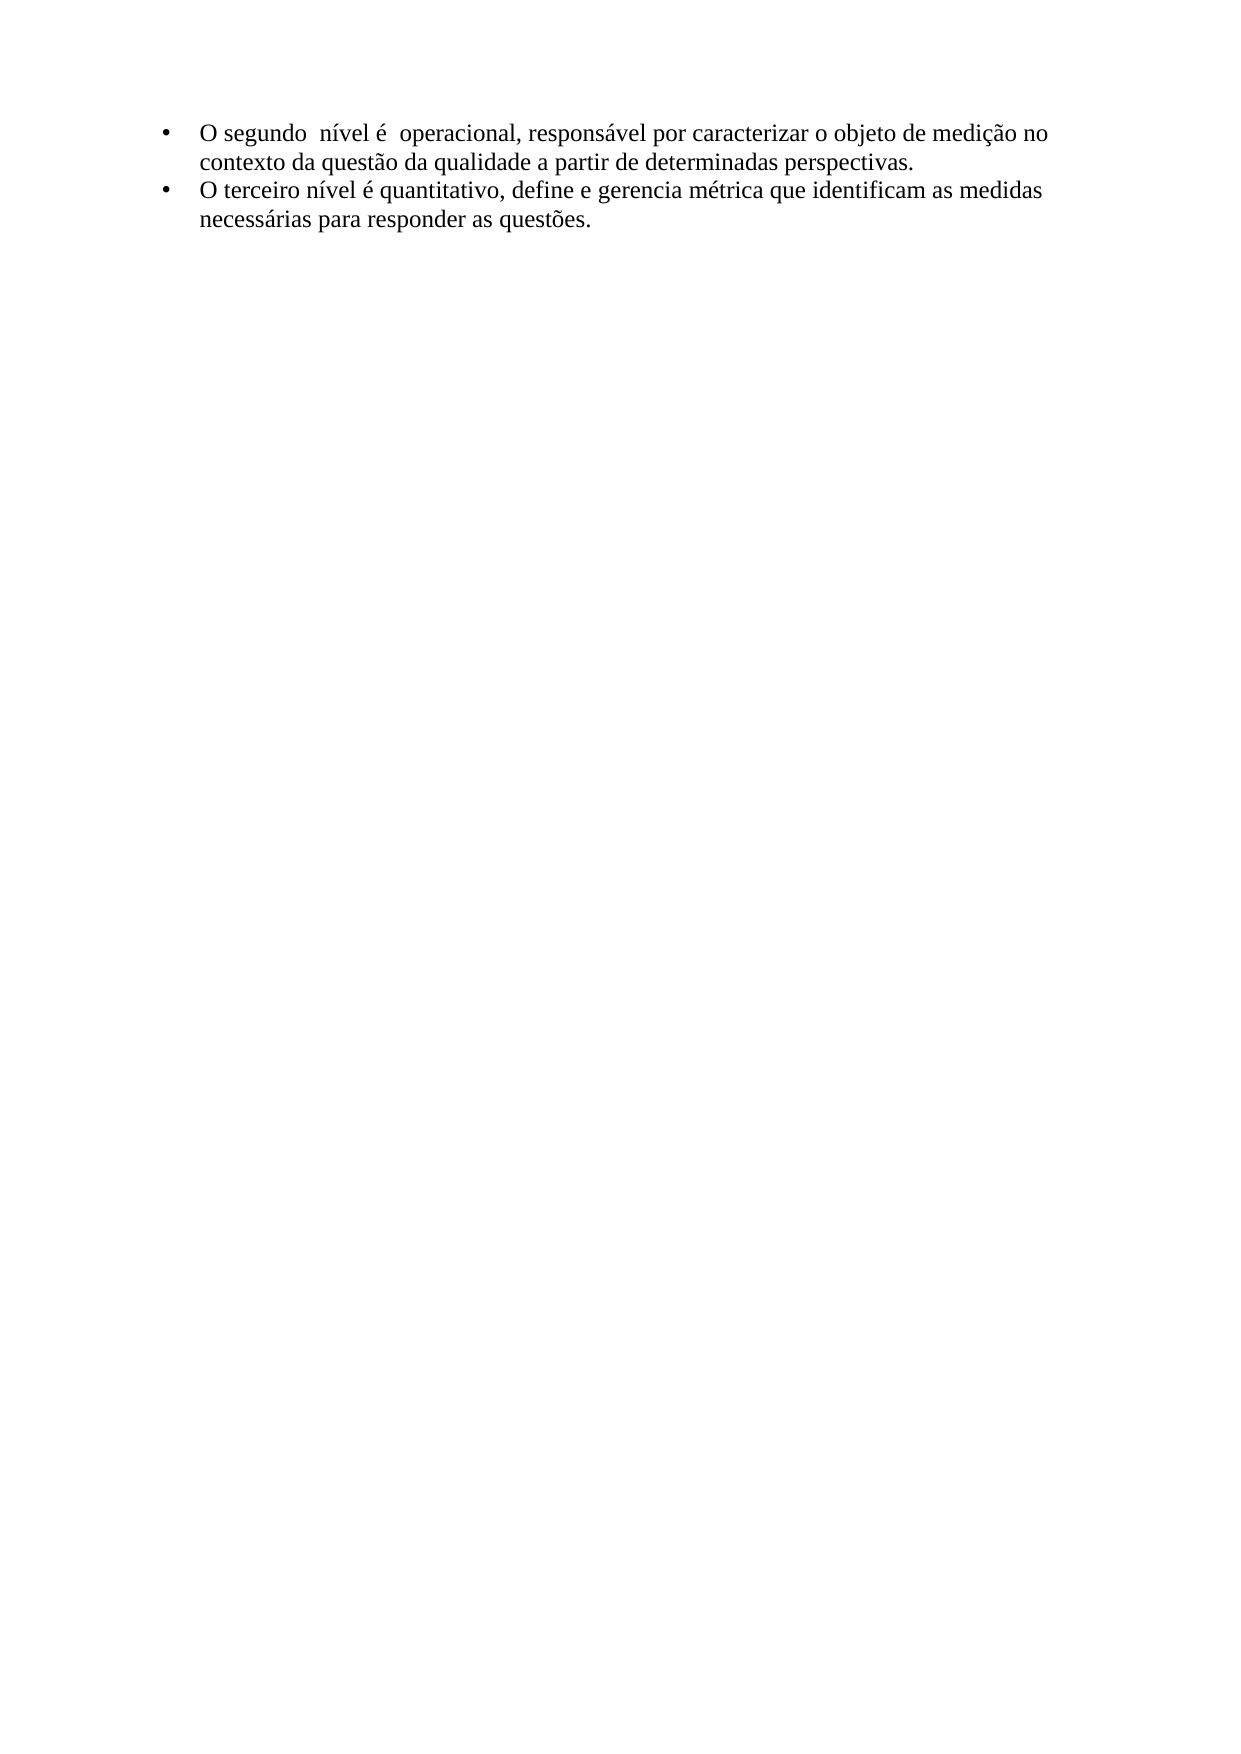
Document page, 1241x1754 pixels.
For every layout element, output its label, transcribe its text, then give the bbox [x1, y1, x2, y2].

list O segundo nível é operacional, responsável por caracterizar o objeto de medição no contexto da questão da qualidade a partir de determinadas perspectivas. [162, 118, 1122, 176]
list O terceiro nível é quantitativo, define e gerencia métrica que identificam as medidas necessárias para responder as questões. [162, 176, 1122, 233]
